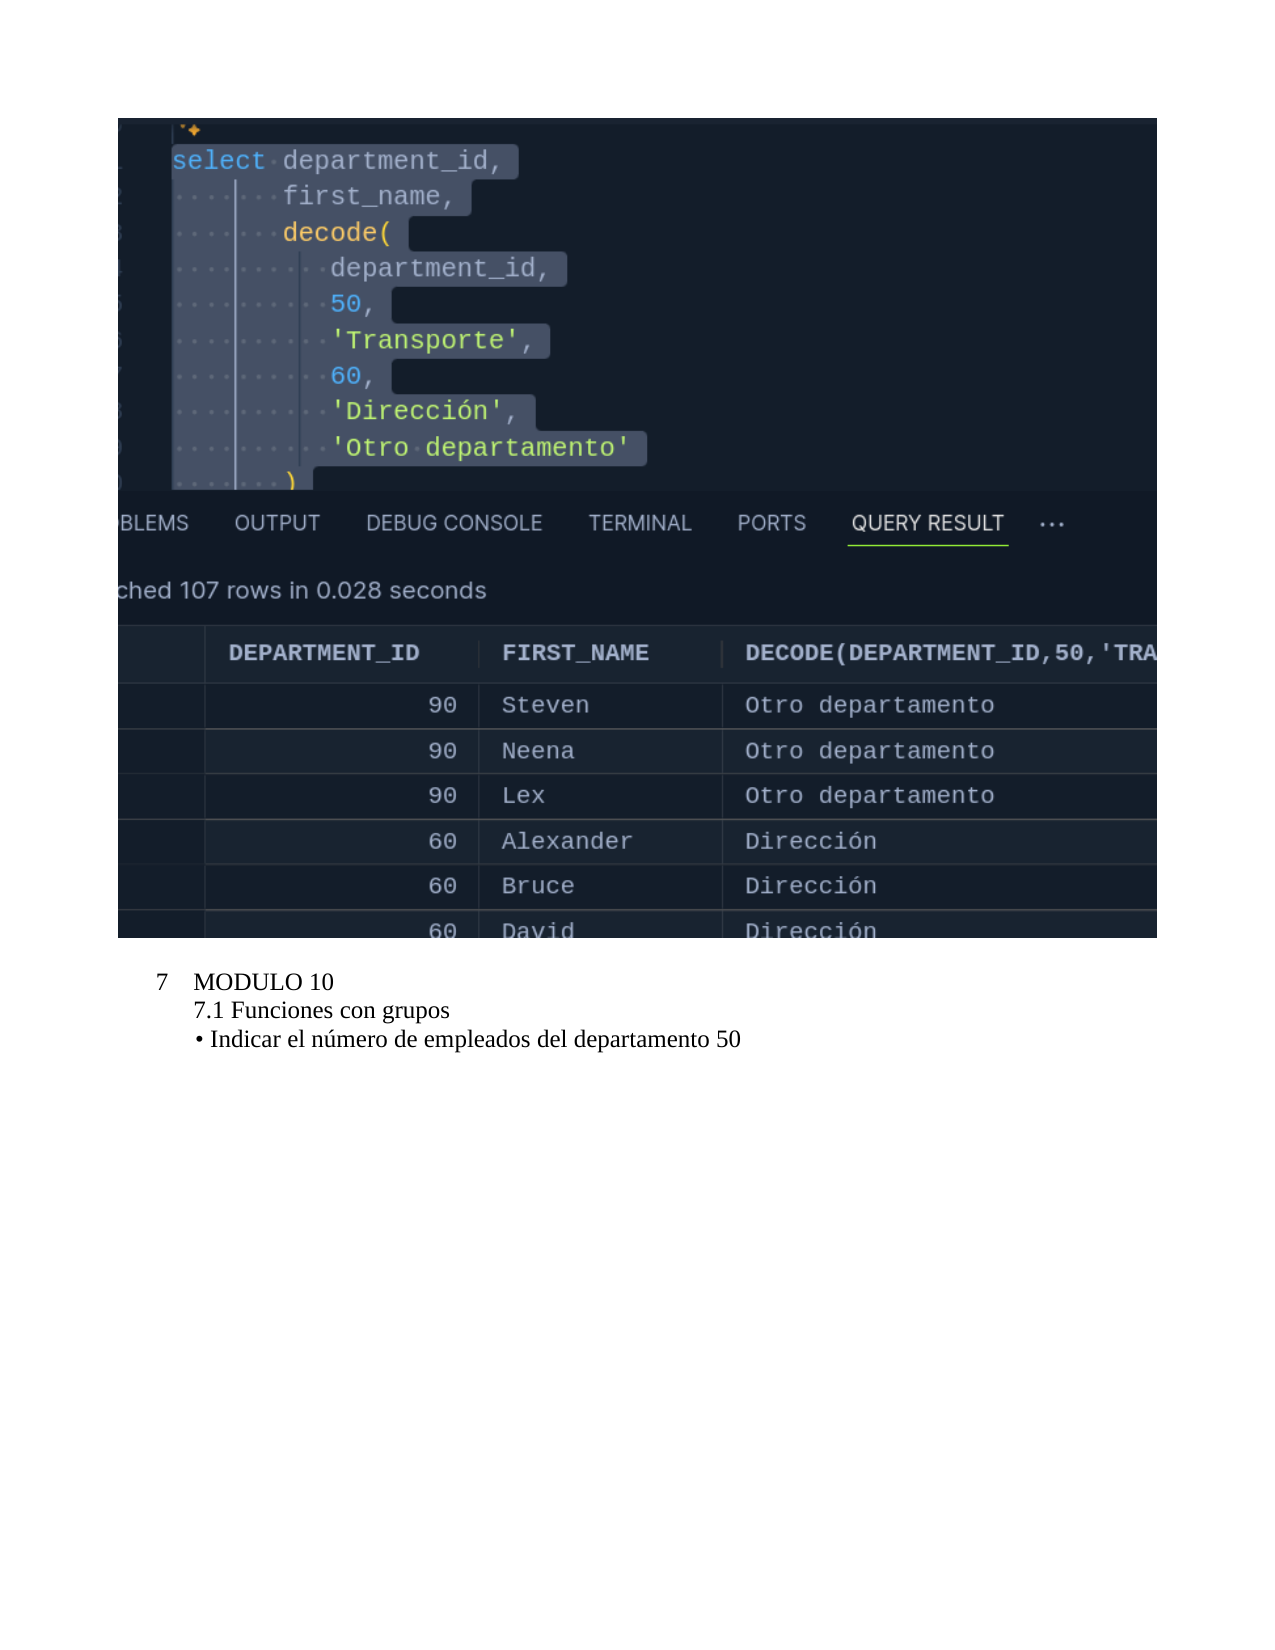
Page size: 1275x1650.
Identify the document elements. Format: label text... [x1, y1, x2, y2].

text • Indicar el número de empleados del departamento 50 [195, 1024, 1157, 1053]
list MODULO 10 [156, 967, 1157, 996]
list Funciones con grupos [193, 996, 1157, 1024]
picture [118, 118, 1157, 938]
